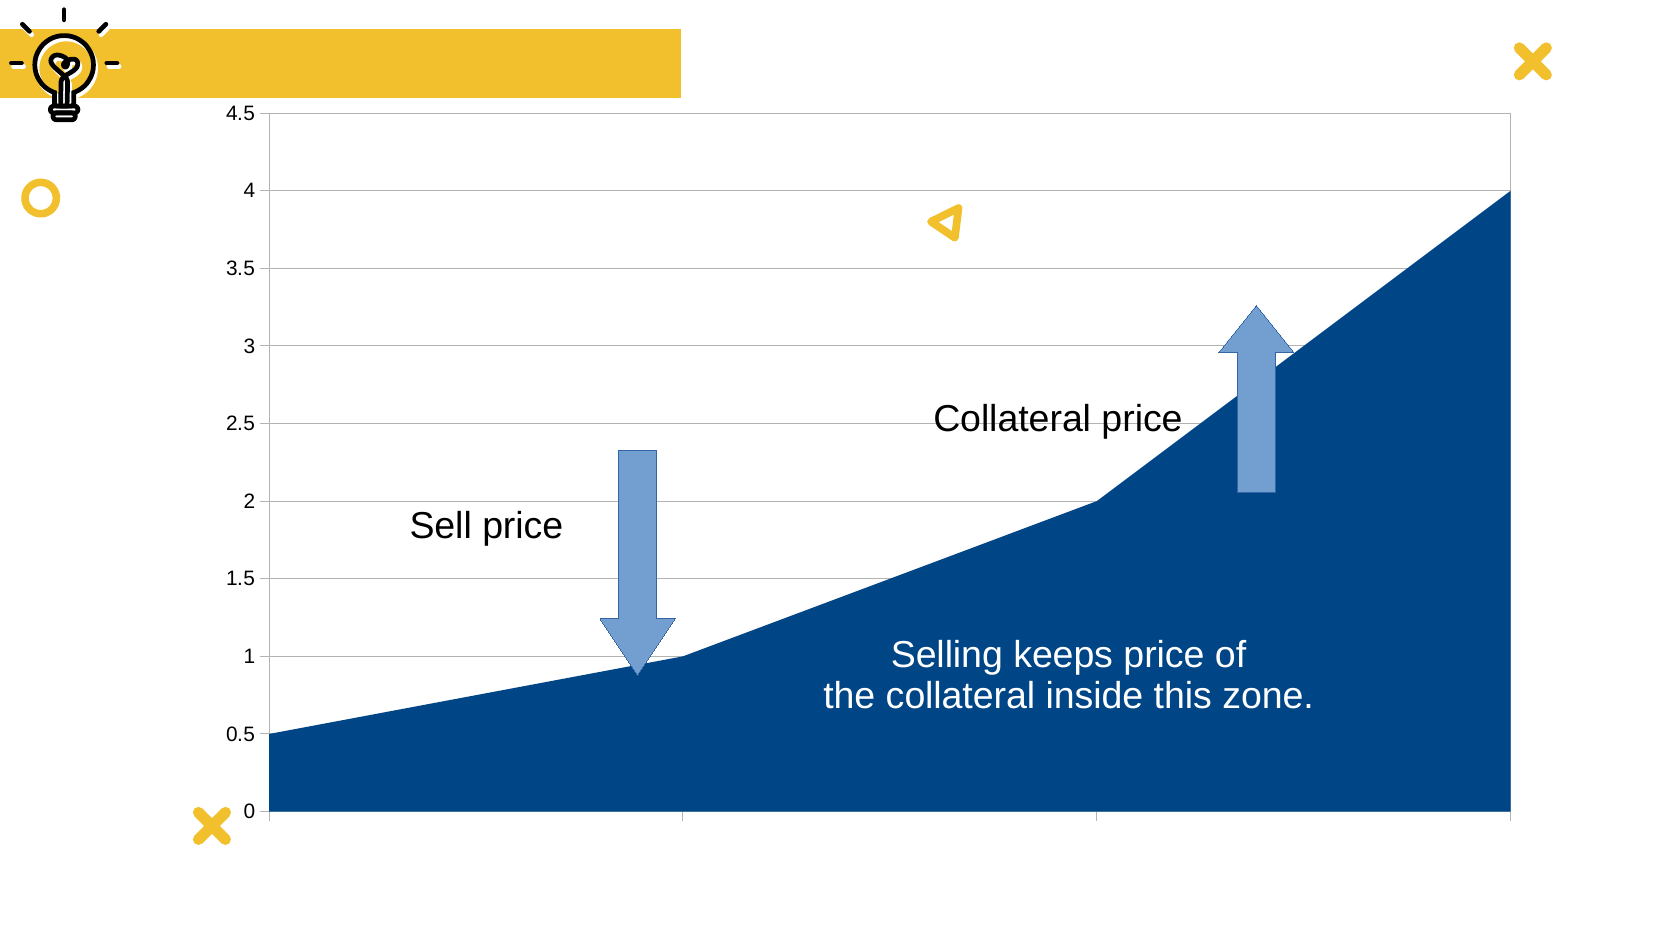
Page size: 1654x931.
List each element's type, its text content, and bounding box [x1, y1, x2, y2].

text_box Selling keeps price of the collateral inside this zone. [862, 600, 1275, 751]
text_box Sell price [355, 487, 618, 563]
text_box [1218, 305, 1294, 493]
text_box [600, 450, 676, 676]
text_box Collateral price [926, 380, 1190, 456]
chart [199, 86, 1538, 839]
